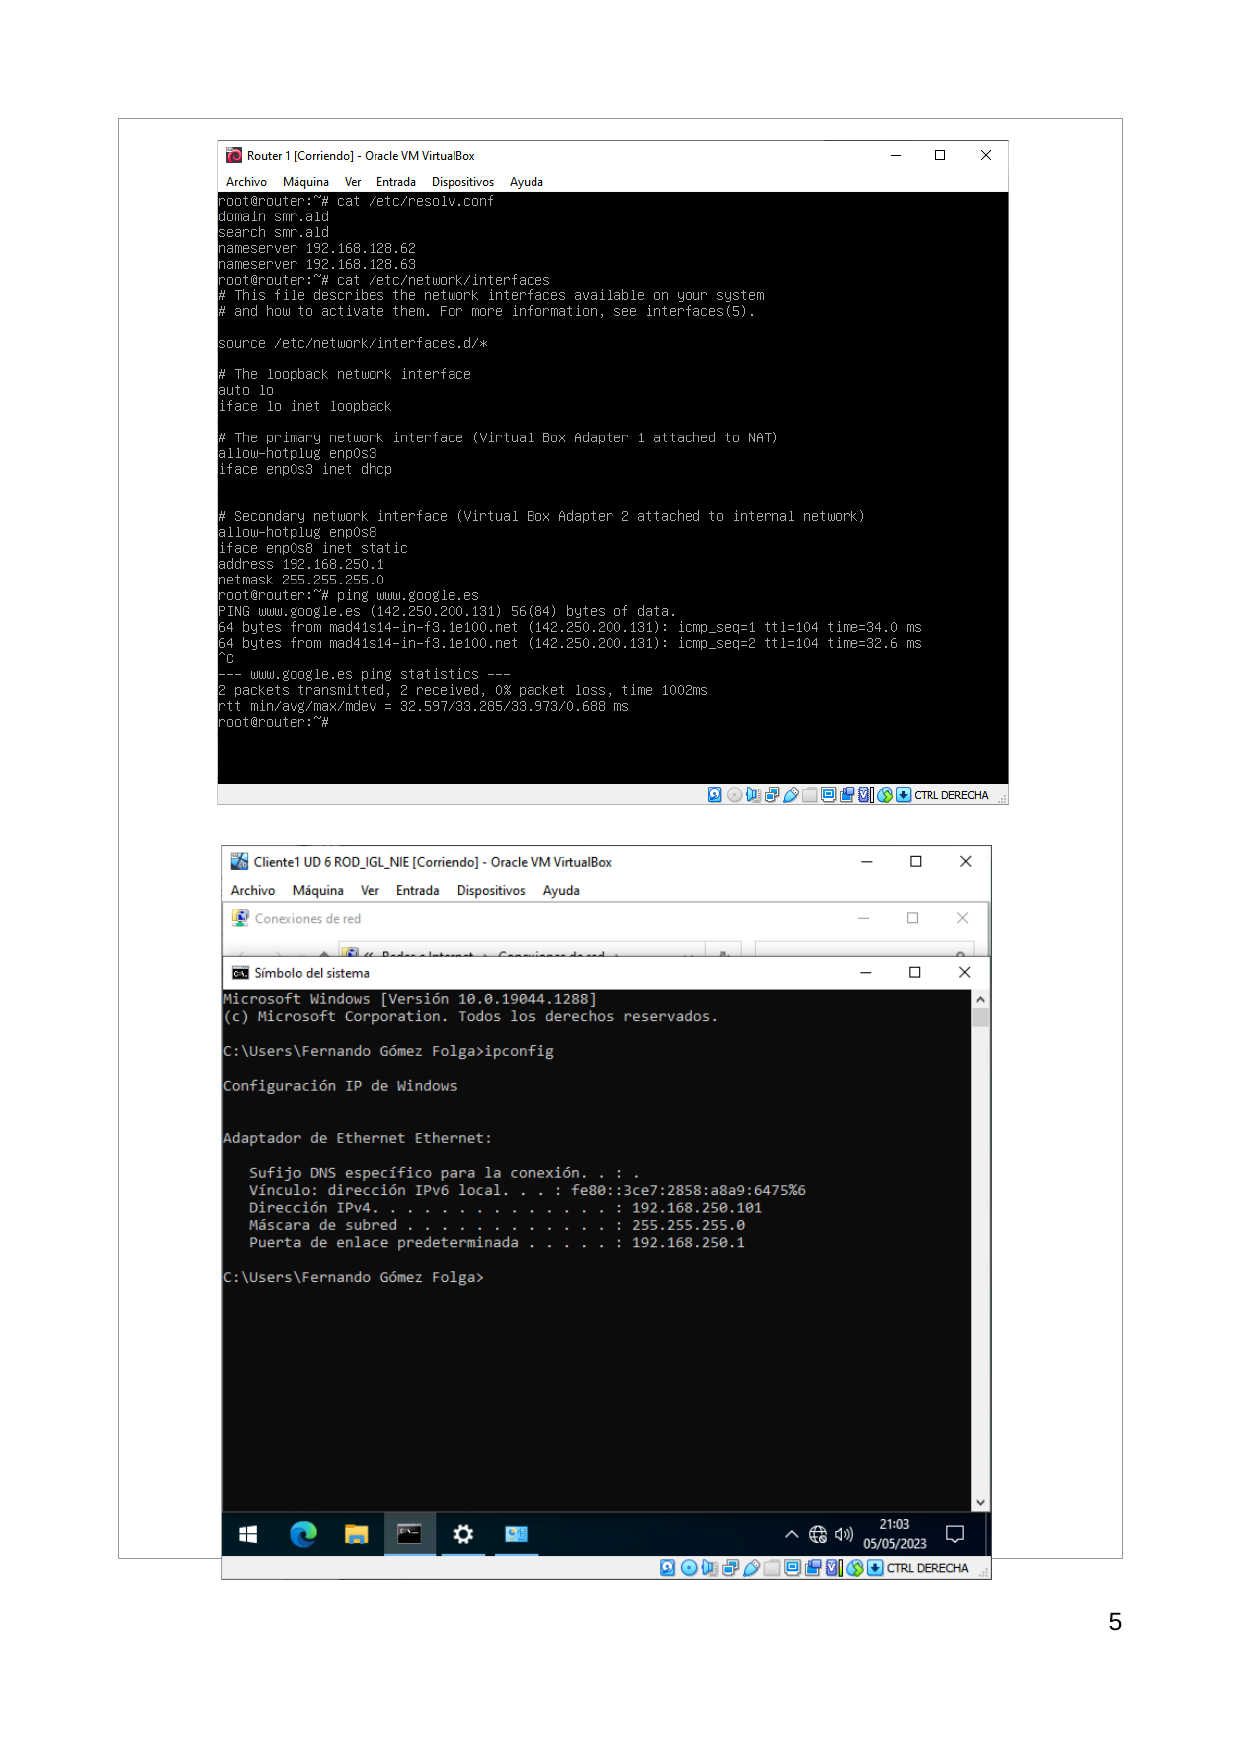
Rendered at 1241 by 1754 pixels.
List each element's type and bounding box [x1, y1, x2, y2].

table_cell [119, 119, 1122, 1558]
picture [217, 140, 1009, 805]
picture [221, 845, 992, 1580]
